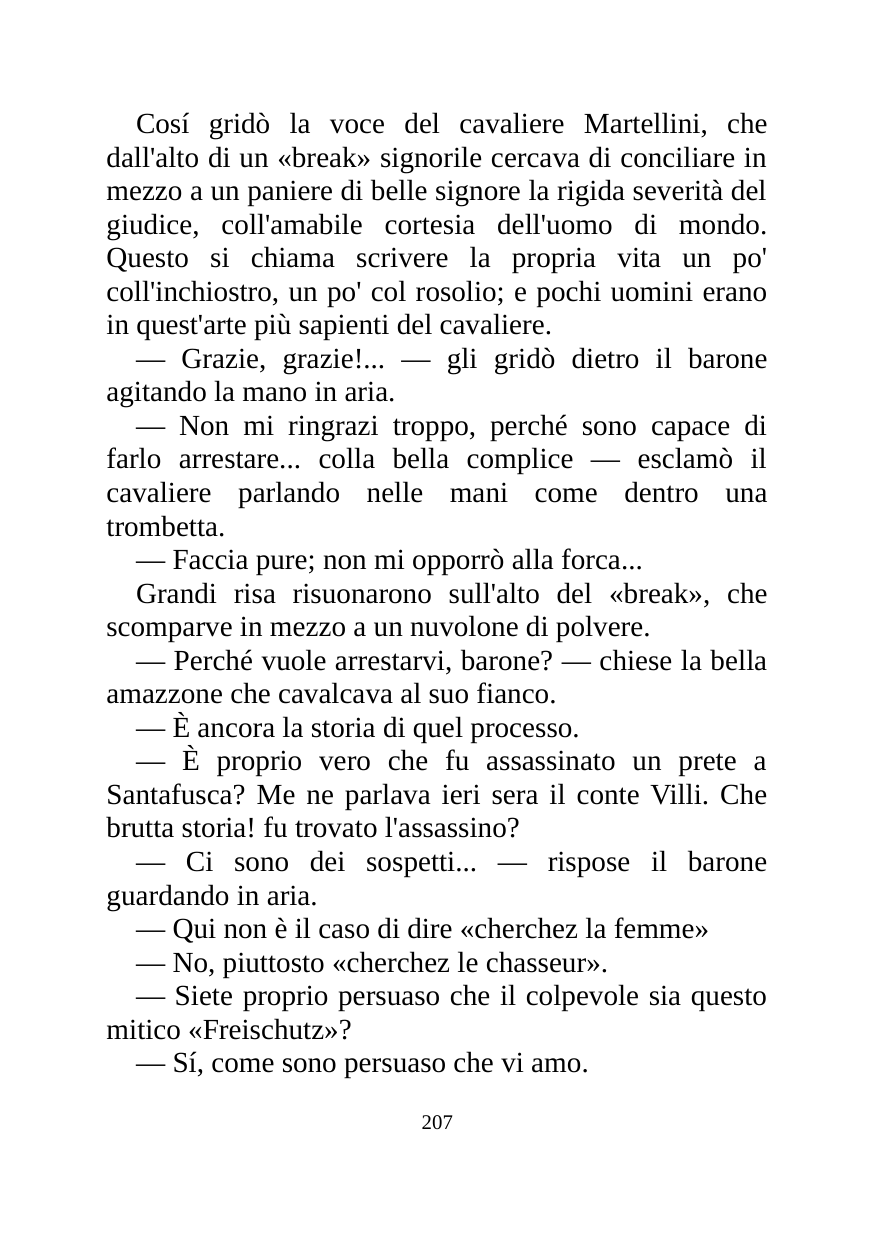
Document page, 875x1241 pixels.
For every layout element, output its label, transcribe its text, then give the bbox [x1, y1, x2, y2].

text — No, piuttosto «cherchez le chasseur». [106, 945, 768, 978]
text — Sí, come sono persuaso che vi amo. [106, 1045, 768, 1079]
text Cosí gridò la voce del cavaliere Martellini, che dall'alto di un «break» signorile cercava di conciliare in mezzo a un paniere di belle signore la rigida severità del giudice, coll'amabile cortesia dell'uomo di mondo. Questo si chiama scrivere la propria vita un po' coll'inchiostro, un po' col rosolio; e pochi uomini erano in quest'arte più sapienti del cavaliere. [106, 106, 768, 341]
text — Siete proprio persuaso che il colpevole sia questo mitico «Freischutz»? [106, 978, 768, 1045]
text — È ancora la storia di quel processo. [106, 710, 768, 743]
text Grandi risa risuonarono sull'alto del «break», che scomparve in mezzo a un nuvolone di polvere. [106, 576, 768, 643]
text — Qui non è il caso di dire «cherchez la femme» [106, 911, 768, 945]
text — Non mi ringrazi troppo, perché sono capace di farlo arrestare... colla bella complice — esclamò il cavaliere parlando nelle mani come dentro una trombetta. [106, 408, 768, 542]
text — È proprio vero che fu assassinato un prete a Santafusca? Me ne parlava ieri sera il conte Villi. Che brutta storia! fu trovato l'assassino? [106, 743, 768, 844]
text — Ci sono dei sospetti... — rispose il barone guardando in aria. [106, 844, 768, 911]
text — Faccia pure; non mi opporrò alla forca... [106, 542, 768, 576]
text — Perché vuole arrestarvi, barone? — chiese la bella amazzone che cavalcava al suo fianco. [106, 643, 768, 710]
text — Grazie, grazie!... — gli gridò dietro il barone agitando la mano in aria. [106, 341, 768, 408]
